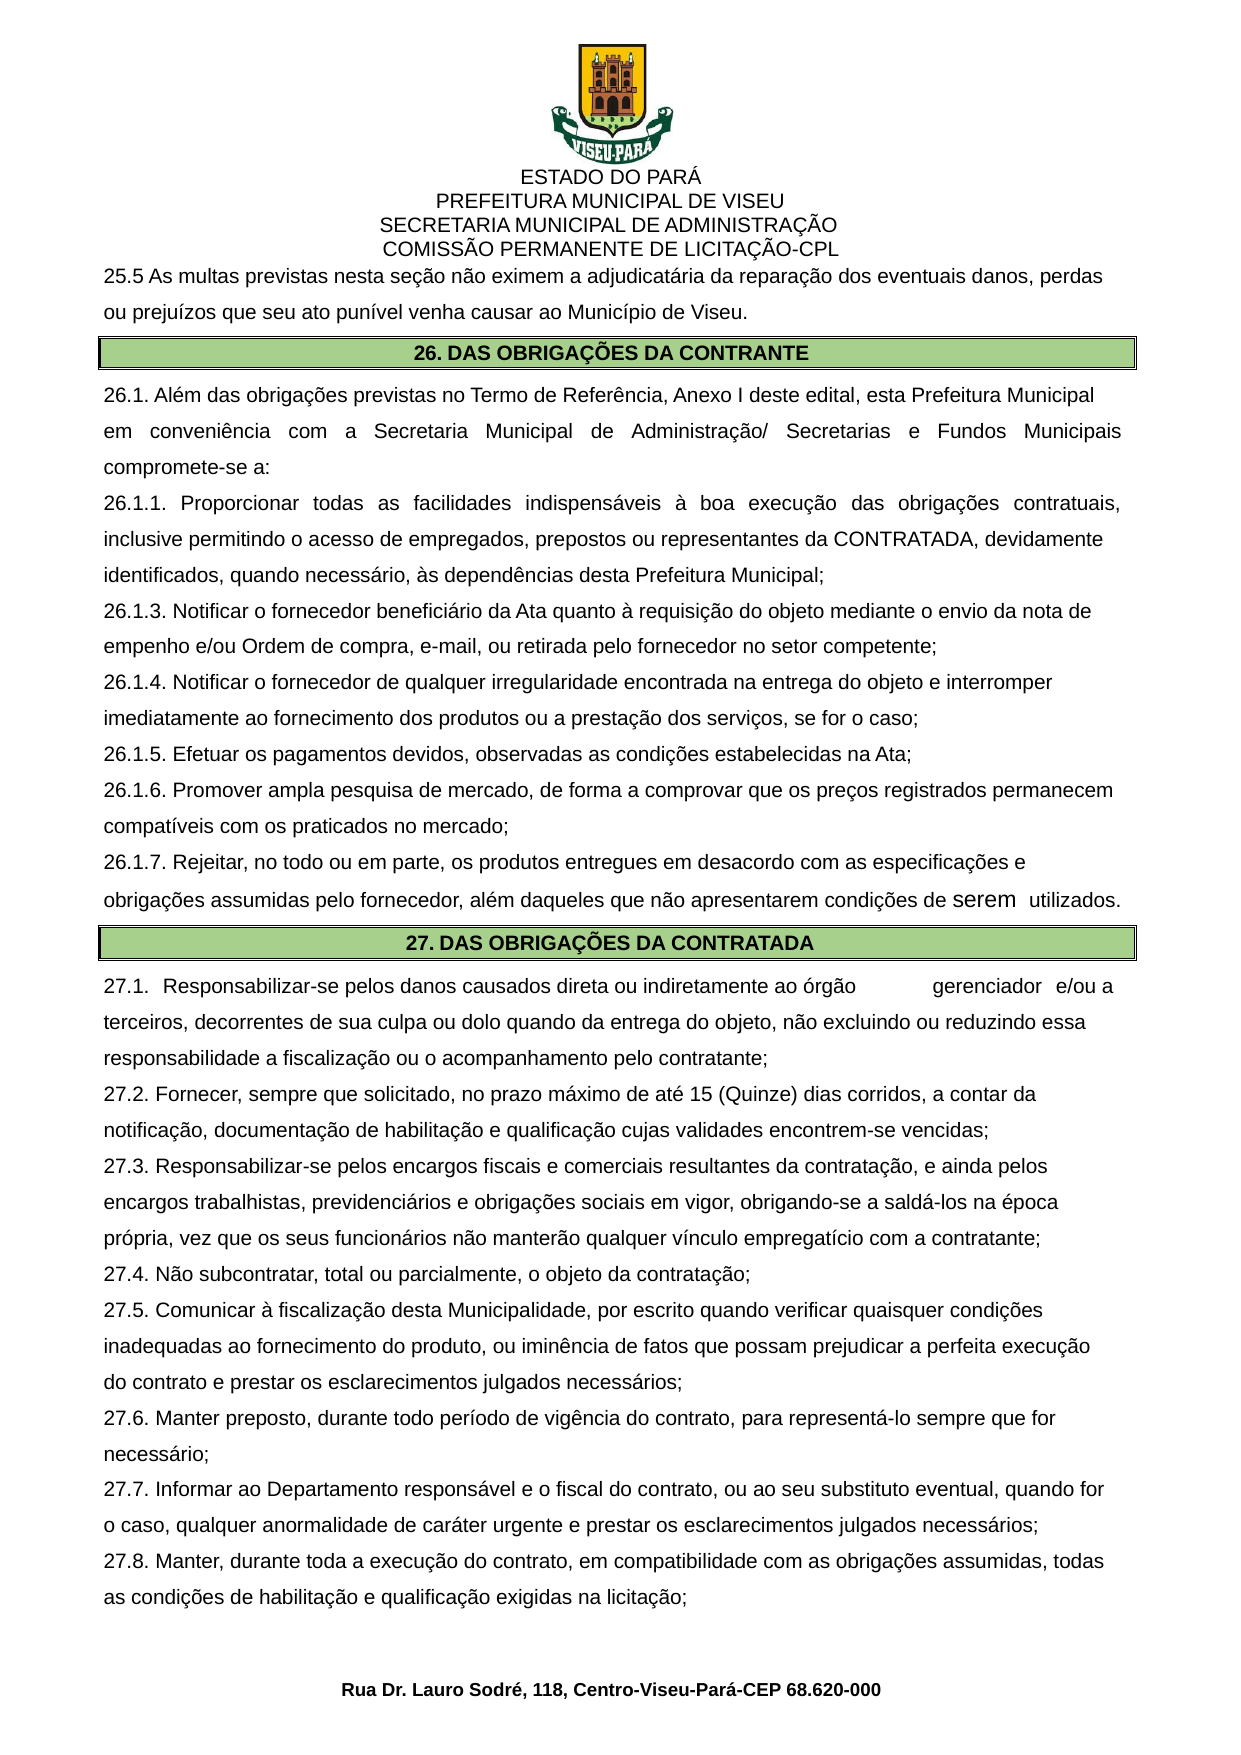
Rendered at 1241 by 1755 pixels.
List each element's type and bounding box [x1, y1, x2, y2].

picture [551, 44, 674, 165]
